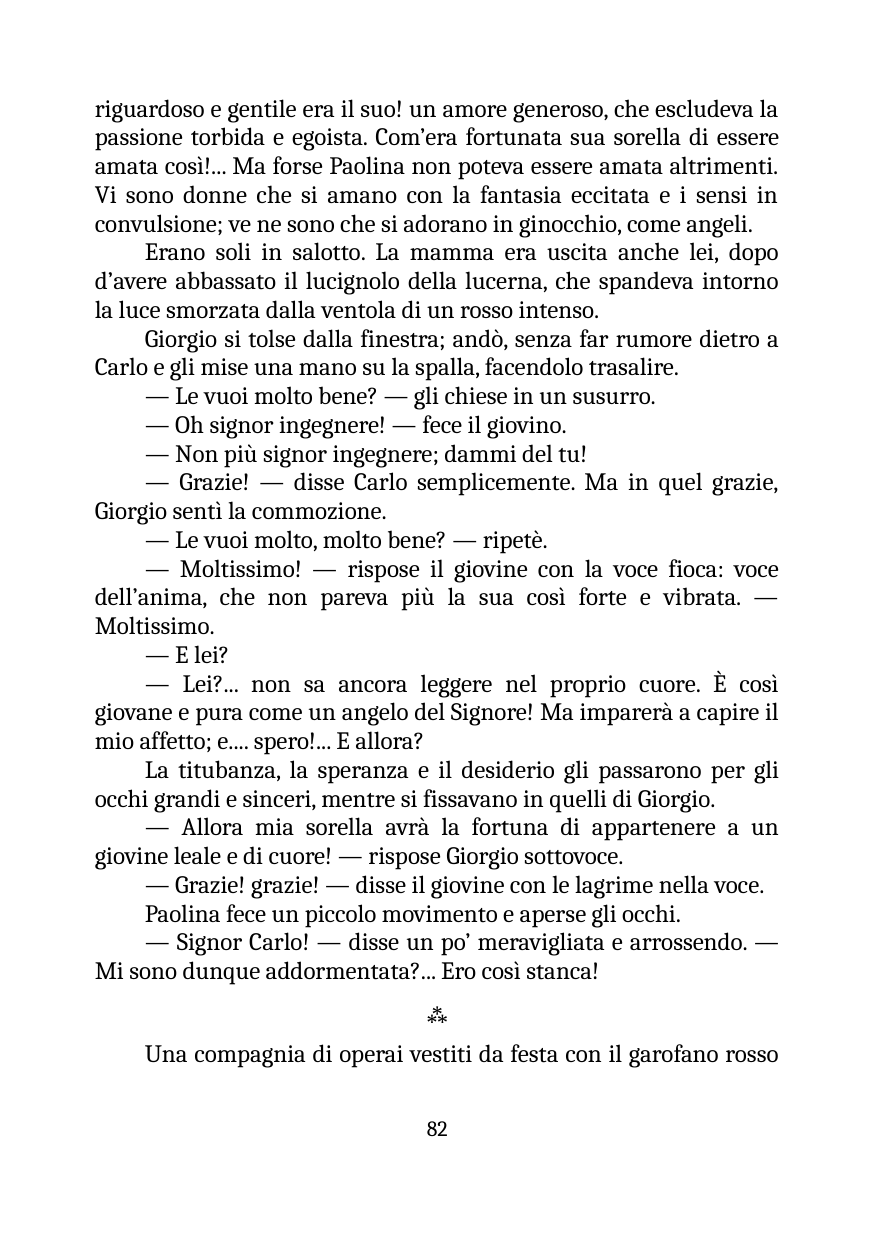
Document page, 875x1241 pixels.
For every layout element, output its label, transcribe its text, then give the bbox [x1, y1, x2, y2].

text Una compagnia di operai vestiti da festa con il garofano rosso [94, 1040, 779, 1069]
text Paolina fece un piccolo movimento e aperse gli occhi. [94, 899, 779, 928]
text — Le vuoi molto bene? — gli chiese in un susurro. [94, 382, 779, 411]
text Erano soli in salotto. La mamma era uscita anche lei, dopo d’avere abbassato il lucignolo della lucerna, che spandeva intorno la luce smorzata dalla ventola di un rosso intenso. [94, 238, 779, 324]
text Giorgio si tolse dalla finestra; andò, senza far rumore dietro a Carlo e gli mise una mano su la spalla, facendolo trasalire. [94, 324, 779, 382]
text La titubanza, la speranza e il desiderio gli passarono per gli occhi grandi e sinceri, mentre si fissavano in quelli di Giorgio. [94, 756, 779, 813]
text — Moltissimo! — rispose il giovine con la voce fioca: voce dell’anima, che non pareva più la sua così forte e vibrata. — Moltissimo. [94, 554, 779, 641]
text riguardoso e gentile era il suo! un amore generoso, che escludeva la passione torbida e egoista. Com’era fortunata sua sorella di essere amata così!... Ma forse Paolina non poteva essere amata altrimenti. Vi sono donne che si amano con la fantasia eccitata e i sensi in convulsione; ve ne sono che si adorano in ginocchio, come angeli. [94, 94, 779, 238]
text — Lei?... non sa ancora leggere nel proprio cuore. È così giovane e pura come un angelo del Signore! Ma imparerà a capire il mio affetto; e.... spero!... E allora? [94, 669, 779, 756]
text — Le vuoi molto, molto bene? — ripetè. [94, 526, 779, 554]
text — E lei? [94, 641, 779, 669]
text — Oh signor ingegnere! — fece il giovino. [94, 411, 779, 439]
text — Grazie! — disse Carlo semplicemente. Ma in quel grazie, Giorgio sentì la commozione. [94, 468, 779, 526]
text ⁂ [94, 1003, 779, 1029]
text — Signor Carlo! — disse un po’ meravigliata e arrossendo. — Mi sono dunque addormentata?... Ero così stanca! [94, 928, 779, 986]
text — Allora mia sorella avrà la fortuna di appartenere a un giovine leale e di cuore! — rispose Giorgio sottovoce. [94, 813, 779, 871]
text — Non più signor ingegnere; dammi del tu! [94, 439, 779, 468]
text — Grazie! grazie! — disse il giovine con le lagrime nella voce. [94, 871, 779, 899]
